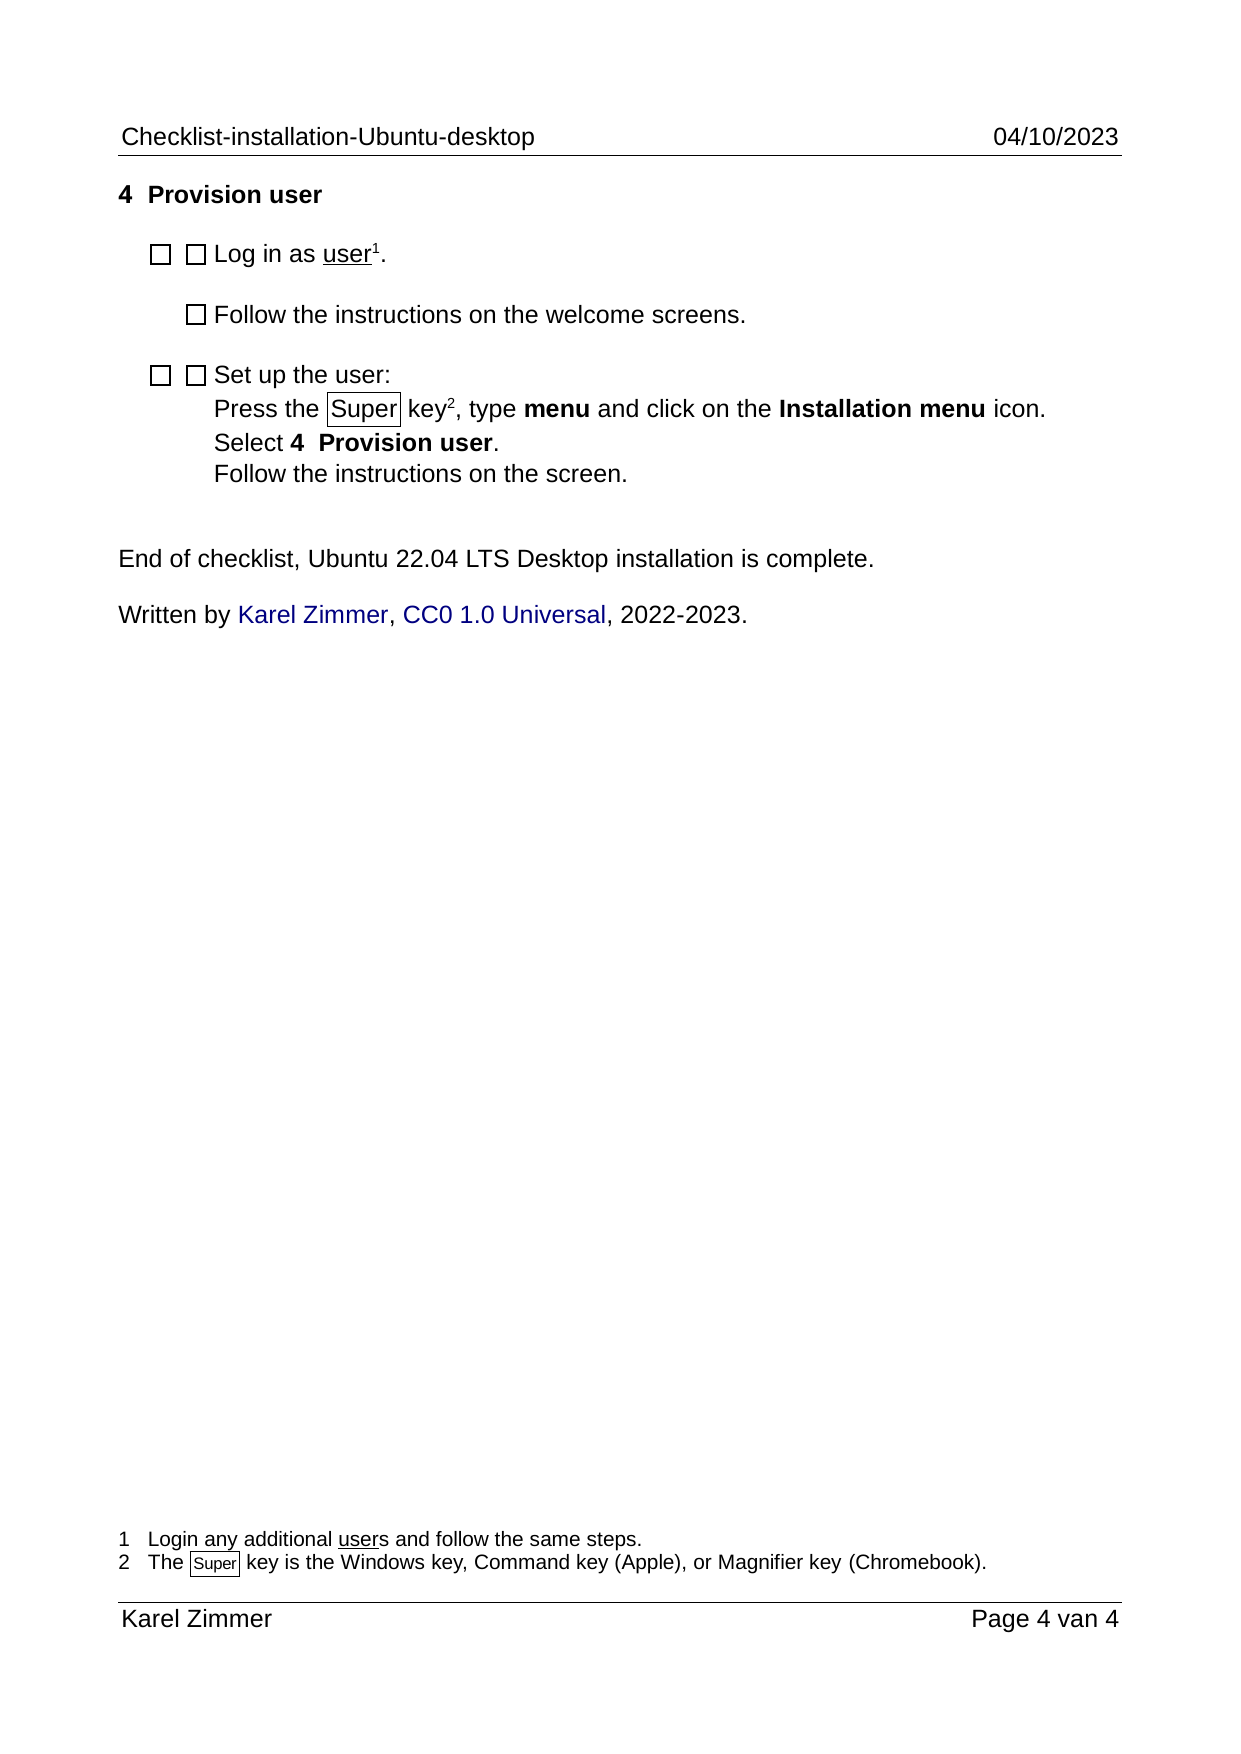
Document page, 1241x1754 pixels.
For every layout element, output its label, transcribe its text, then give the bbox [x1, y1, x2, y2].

table_cell [142, 300, 177, 330]
table_cell [118, 458, 142, 489]
table_header [177, 239, 213, 269]
table_cell [142, 269, 177, 300]
table_cell [118, 269, 142, 300]
list Provision user [118, 177, 1122, 211]
table_cell Press the Super key, type menu and click on the Installation menu icon. [213, 391, 1122, 428]
table_cell [118, 391, 142, 428]
table_cell [142, 428, 177, 458]
table_cell [177, 458, 213, 489]
table_cell [213, 330, 1122, 360]
table_cell Set up the user: [213, 360, 1122, 391]
table_cell Follow the instructions on the welcome screens. [213, 300, 1122, 330]
table_cell [213, 269, 1122, 300]
table_cell [177, 330, 213, 360]
text Written by Karel Zimmer, CC0 1.0 Universal, 2022-2023. [118, 601, 1122, 629]
table_cell [142, 391, 177, 428]
table_cell [177, 428, 213, 458]
table_cell [118, 360, 142, 391]
table_header Log in as USER. [213, 239, 1122, 269]
table_cell [177, 360, 213, 391]
text End of checklist, Ubuntu 22.04 LTS Desktop installation is complete. [118, 545, 1122, 573]
table_cell [142, 360, 177, 391]
table_cell [177, 391, 213, 428]
table_cell [177, 269, 213, 300]
table_cell [118, 300, 142, 330]
table_cell Select 4 Provision user. [213, 428, 1122, 458]
table_cell [142, 330, 177, 360]
table_cell [118, 330, 142, 360]
table_header [142, 239, 177, 269]
table_header [118, 239, 142, 269]
table_cell [177, 300, 213, 330]
table_cell [118, 428, 142, 458]
table_cell [142, 458, 177, 489]
table_cell Follow the instructions on the screen. [213, 458, 1122, 489]
